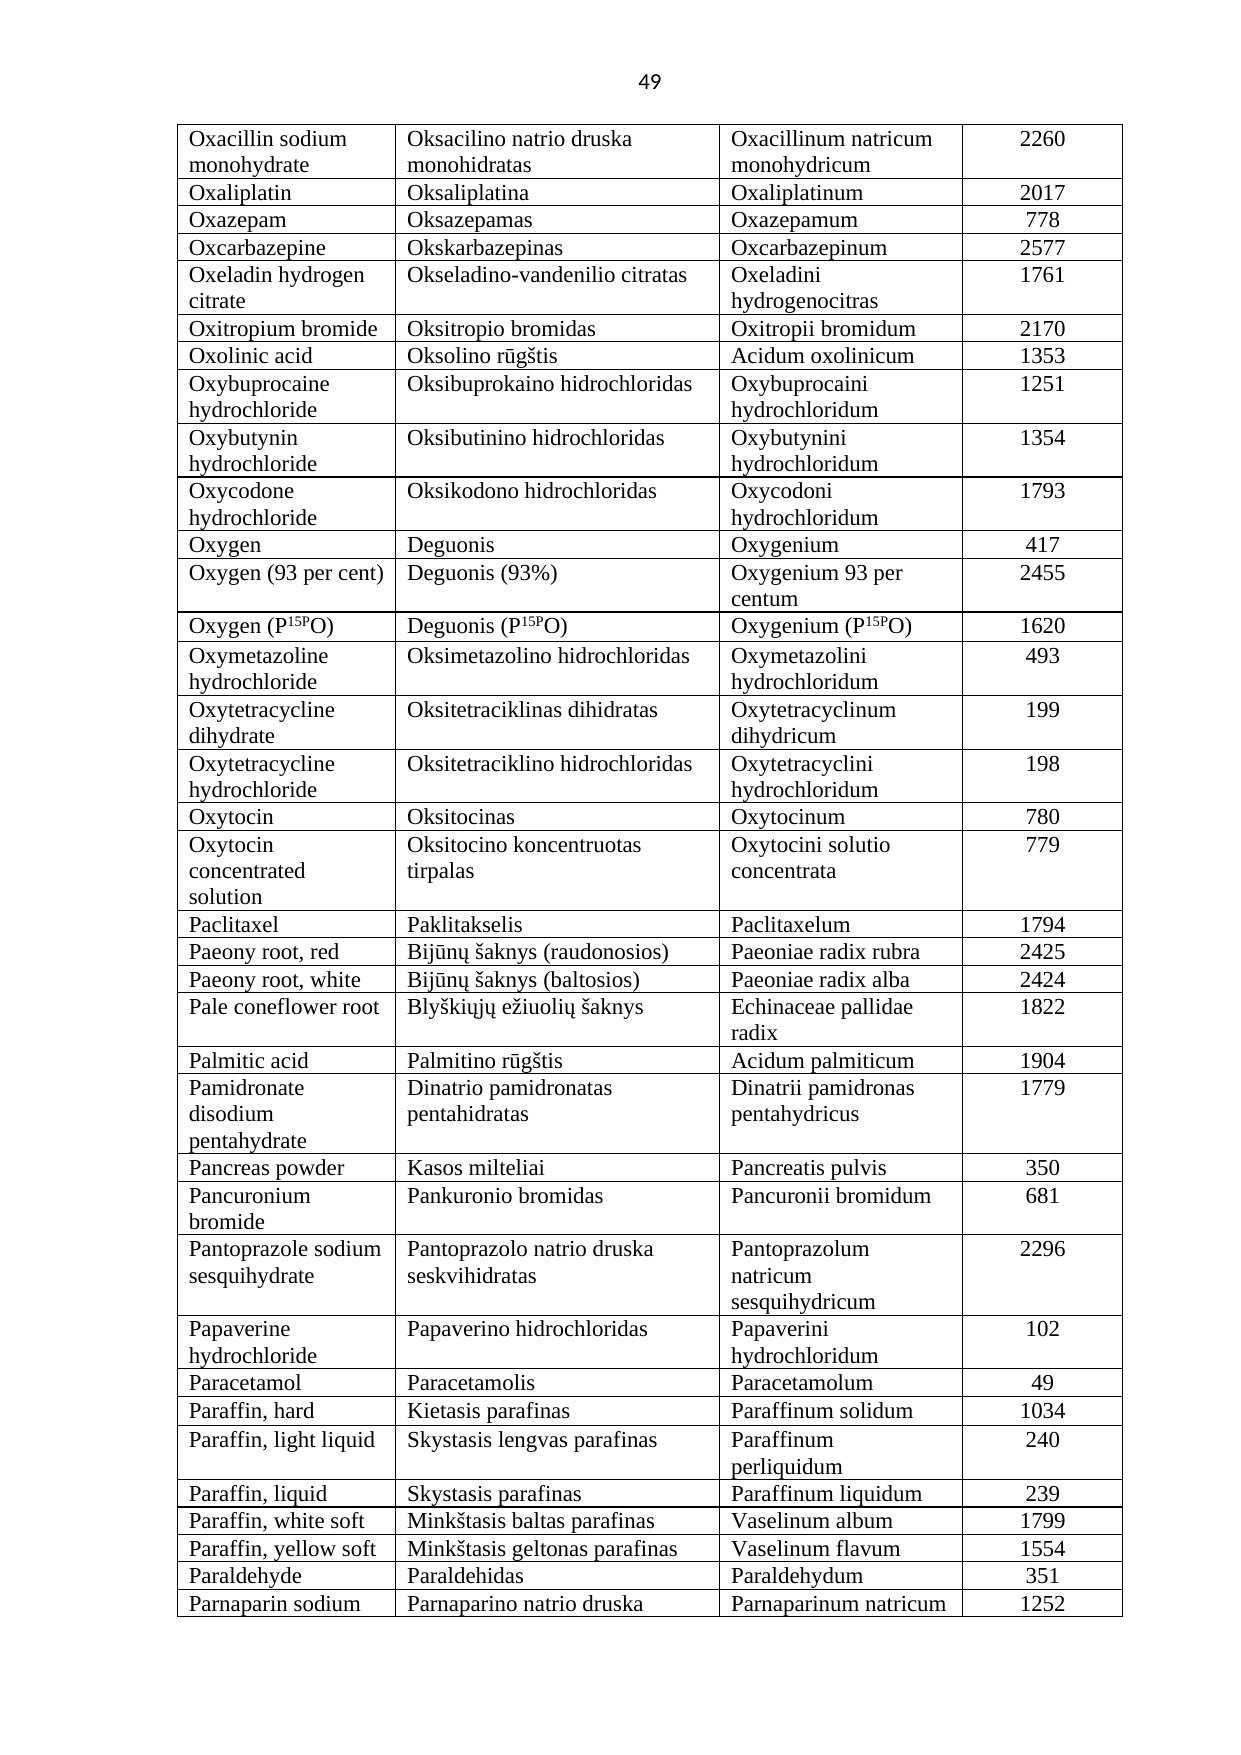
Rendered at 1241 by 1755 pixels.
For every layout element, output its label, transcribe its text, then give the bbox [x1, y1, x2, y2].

table_cell Deguonis [396, 531, 719, 558]
table_cell Oxytetracyclinum dihydricum [720, 696, 962, 748]
table_cell 2424 [963, 966, 1122, 992]
table_cell 780 [963, 803, 1122, 830]
table_cell Paraldehidas [396, 1562, 719, 1589]
table_cell Paraffin, light liquid [178, 1426, 395, 1479]
table_cell Palmitino rūgštis [396, 1047, 719, 1073]
table_cell Paclitaxel [178, 911, 395, 937]
table_cell Paeony root, white [178, 966, 395, 992]
table_cell Pancreatis pulvis [720, 1154, 962, 1181]
table_cell 417 [963, 531, 1122, 558]
table_cell Oxaliplatin [178, 179, 395, 205]
table_cell Kietasis parafinas [396, 1397, 719, 1425]
table_cell Papaverine hydrochloride [178, 1316, 395, 1368]
table_cell Oxeladin hydrogen citrate [178, 261, 395, 314]
table_cell 1252 [963, 1590, 1122, 1616]
table_cell Oxygen [178, 531, 395, 558]
table_cell 1034 [963, 1397, 1122, 1425]
table_cell Oksitocino koncentruotas tirpalas [396, 831, 719, 910]
table_cell 1353 [963, 342, 1122, 369]
table_cell 351 [963, 1562, 1122, 1589]
table_cell 2577 [963, 234, 1122, 260]
table_cell Paraldehydum [720, 1562, 962, 1589]
table_cell 2425 [963, 938, 1122, 964]
table_cell Acidum oxolinicum [720, 342, 962, 369]
table_cell Oksitetraciklinas dihidratas [396, 696, 719, 748]
table_cell 240 [963, 1426, 1122, 1479]
table_cell Oksacilino natrio druska monohidratas [396, 125, 719, 178]
table_cell Pantoprazole sodium sesquihydrate [178, 1235, 395, 1314]
table_cell Skystasis parafinas [396, 1480, 719, 1506]
table_cell Minkštasis geltonas parafinas [396, 1535, 719, 1561]
table_cell 1761 [963, 261, 1122, 314]
table_cell Blyškiųjų ežiuolių šaknys [396, 993, 719, 1046]
table_cell Paracetamol [178, 1369, 395, 1396]
table_cell Oxycodoni hydrochloridum [720, 478, 962, 530]
table_cell 2170 [963, 315, 1122, 341]
table_cell Deguonis (P15PO) [396, 613, 719, 641]
table_cell Papaverini hydrochloridum [720, 1316, 962, 1368]
table_cell 239 [963, 1480, 1122, 1506]
table_cell Deguonis (93%) [396, 559, 719, 611]
table_cell Vaselinum flavum [720, 1535, 962, 1561]
table_cell 102 [963, 1316, 1122, 1368]
table_cell Oxazepam [178, 206, 395, 233]
table_cell Papaverino hidrochloridas [396, 1316, 719, 1368]
table_cell 1554 [963, 1535, 1122, 1561]
table_cell 1620 [963, 613, 1122, 641]
table_cell Oxymetazolini hydrochloridum [720, 642, 962, 695]
table_cell 1251 [963, 370, 1122, 423]
table_cell Okskarbazepinas [396, 234, 719, 260]
table_cell Parnaparin sodium [178, 1590, 395, 1616]
table_cell Vaselinum album [720, 1508, 962, 1534]
table_cell Oxygenium (P15PO) [720, 613, 962, 641]
table_cell 1779 [963, 1074, 1122, 1153]
table_cell Paraffin, yellow soft [178, 1535, 395, 1561]
table_cell Oxygenium [720, 531, 962, 558]
table_cell Paeoniae radix alba [720, 966, 962, 992]
table_cell Pancuronii bromidum [720, 1182, 962, 1234]
table_cell Oxitropii bromidum [720, 315, 962, 341]
table_cell Parnaparino natrio druska [396, 1590, 719, 1616]
table_cell Okseladino-vandenilio citratas [396, 261, 719, 314]
table_cell Oxybutynini hydrochloridum [720, 424, 962, 476]
table_cell Bijūnų šaknys (raudonosios) [396, 938, 719, 964]
table_cell Oxaliplatinum [720, 179, 962, 205]
table_cell 1354 [963, 424, 1122, 476]
table_cell Bijūnų šaknys (baltosios) [396, 966, 719, 992]
table_cell Paraldehyde [178, 1562, 395, 1589]
table_cell 2017 [963, 179, 1122, 205]
table_cell Paeoniae radix rubra [720, 938, 962, 964]
table_cell Paraffinum liquidum [720, 1480, 962, 1506]
table_cell Oksibuprokaino hidrochloridas [396, 370, 719, 423]
table_cell Paklitakselis [396, 911, 719, 937]
table_cell Oksolino rūgštis [396, 342, 719, 369]
table_cell Oxytetracycline dihydrate [178, 696, 395, 748]
table_cell Paracetamolum [720, 1369, 962, 1396]
table_cell Oksimetazolino hidrochloridas [396, 642, 719, 695]
table_cell 681 [963, 1182, 1122, 1234]
table_cell 493 [963, 642, 1122, 695]
table_cell Oksazepamas [396, 206, 719, 233]
table_cell 350 [963, 1154, 1122, 1181]
table_cell Oxytocini solutio concentrata [720, 831, 962, 910]
table_cell Paraffinum perliquidum [720, 1426, 962, 1479]
table_cell Paeony root, red [178, 938, 395, 964]
table_cell Paracetamolis [396, 1369, 719, 1396]
table_cell Oxcarbazepine [178, 234, 395, 260]
table_cell Oxytocin [178, 803, 395, 830]
table_cell Oxytetracycline hydrochloride [178, 750, 395, 802]
table_cell Oxeladini hydrogenocitras [720, 261, 962, 314]
table_cell Paraffin, hard [178, 1397, 395, 1425]
table_cell 1904 [963, 1047, 1122, 1073]
table_cell Oxygen (P15PO) [178, 613, 395, 641]
table_cell Parnaparinum natricum [720, 1590, 962, 1616]
table_cell Oksitropio bromidas [396, 315, 719, 341]
table_cell 2296 [963, 1235, 1122, 1314]
table_cell 1794 [963, 911, 1122, 937]
table_cell 49 [963, 1369, 1122, 1396]
table_cell 2455 [963, 559, 1122, 611]
table_cell Paclitaxelum [720, 911, 962, 937]
table_cell Pamidronate disodium pentahydrate [178, 1074, 395, 1153]
table_cell Oxazepamum [720, 206, 962, 233]
table_cell Pantoprazolo natrio druska seskvihidratas [396, 1235, 719, 1314]
table_cell Oxytetracyclini hydrochloridum [720, 750, 962, 802]
table_cell 1822 [963, 993, 1122, 1046]
table_cell Dinatrio pamidronatas pentahidratas [396, 1074, 719, 1153]
table_cell Oksikodono hidrochloridas [396, 478, 719, 530]
table_cell Oksitetraciklino hidrochloridas [396, 750, 719, 802]
table_cell Oxacillin sodium monohydrate [178, 125, 395, 178]
table_cell Oxycodone hydrochloride [178, 478, 395, 530]
table_cell Oksitocinas [396, 803, 719, 830]
table_cell Oxytocin concentrated solution [178, 831, 395, 910]
table_cell Oxacillinum natricum monohydricum [720, 125, 962, 178]
table_cell Dinatrii pamidronas pentahydricus [720, 1074, 962, 1153]
table_cell 199 [963, 696, 1122, 748]
table_cell Oksaliplatina [396, 179, 719, 205]
table_cell Pale coneflower root [178, 993, 395, 1046]
table_cell Oxygenium 93 per centum [720, 559, 962, 611]
table_cell Minkštasis baltas parafinas [396, 1508, 719, 1534]
table_cell Oxytocinum [720, 803, 962, 830]
table_cell Acidum palmiticum [720, 1047, 962, 1073]
table_cell Oxygen (93 per cent) [178, 559, 395, 611]
table_cell Palmitic acid [178, 1047, 395, 1073]
table_cell Paraffinum solidum [720, 1397, 962, 1425]
table_cell 779 [963, 831, 1122, 910]
table_cell 198 [963, 750, 1122, 802]
table_cell 778 [963, 206, 1122, 233]
table_cell Oxymetazoline hydrochloride [178, 642, 395, 695]
table_cell Oxolinic acid [178, 342, 395, 369]
table_cell 1793 [963, 478, 1122, 530]
table_cell Pancuronium bromide [178, 1182, 395, 1234]
table_cell Pantoprazolum natricum sesquihydricum [720, 1235, 962, 1314]
table_cell 1799 [963, 1508, 1122, 1534]
table_cell Skystasis lengvas parafinas [396, 1426, 719, 1479]
table_cell Paraffin, liquid [178, 1480, 395, 1506]
table_cell 2260 [963, 125, 1122, 178]
table_cell Paraffin, white soft [178, 1508, 395, 1534]
table_cell Oksibutinino hidrochloridas [396, 424, 719, 476]
table_cell Oxitropium bromide [178, 315, 395, 341]
table_cell Kasos milteliai [396, 1154, 719, 1181]
table_cell Oxybutynin hydrochloride [178, 424, 395, 476]
table_cell Echinaceae pallidae radix [720, 993, 962, 1046]
table_cell Pancreas powder [178, 1154, 395, 1181]
table_cell Oxybuprocaine hydrochloride [178, 370, 395, 423]
table_cell Pankuronio bromidas [396, 1182, 719, 1234]
table_cell Oxybuprocaini hydrochloridum [720, 370, 962, 423]
table_cell Oxcarbazepinum [720, 234, 962, 260]
